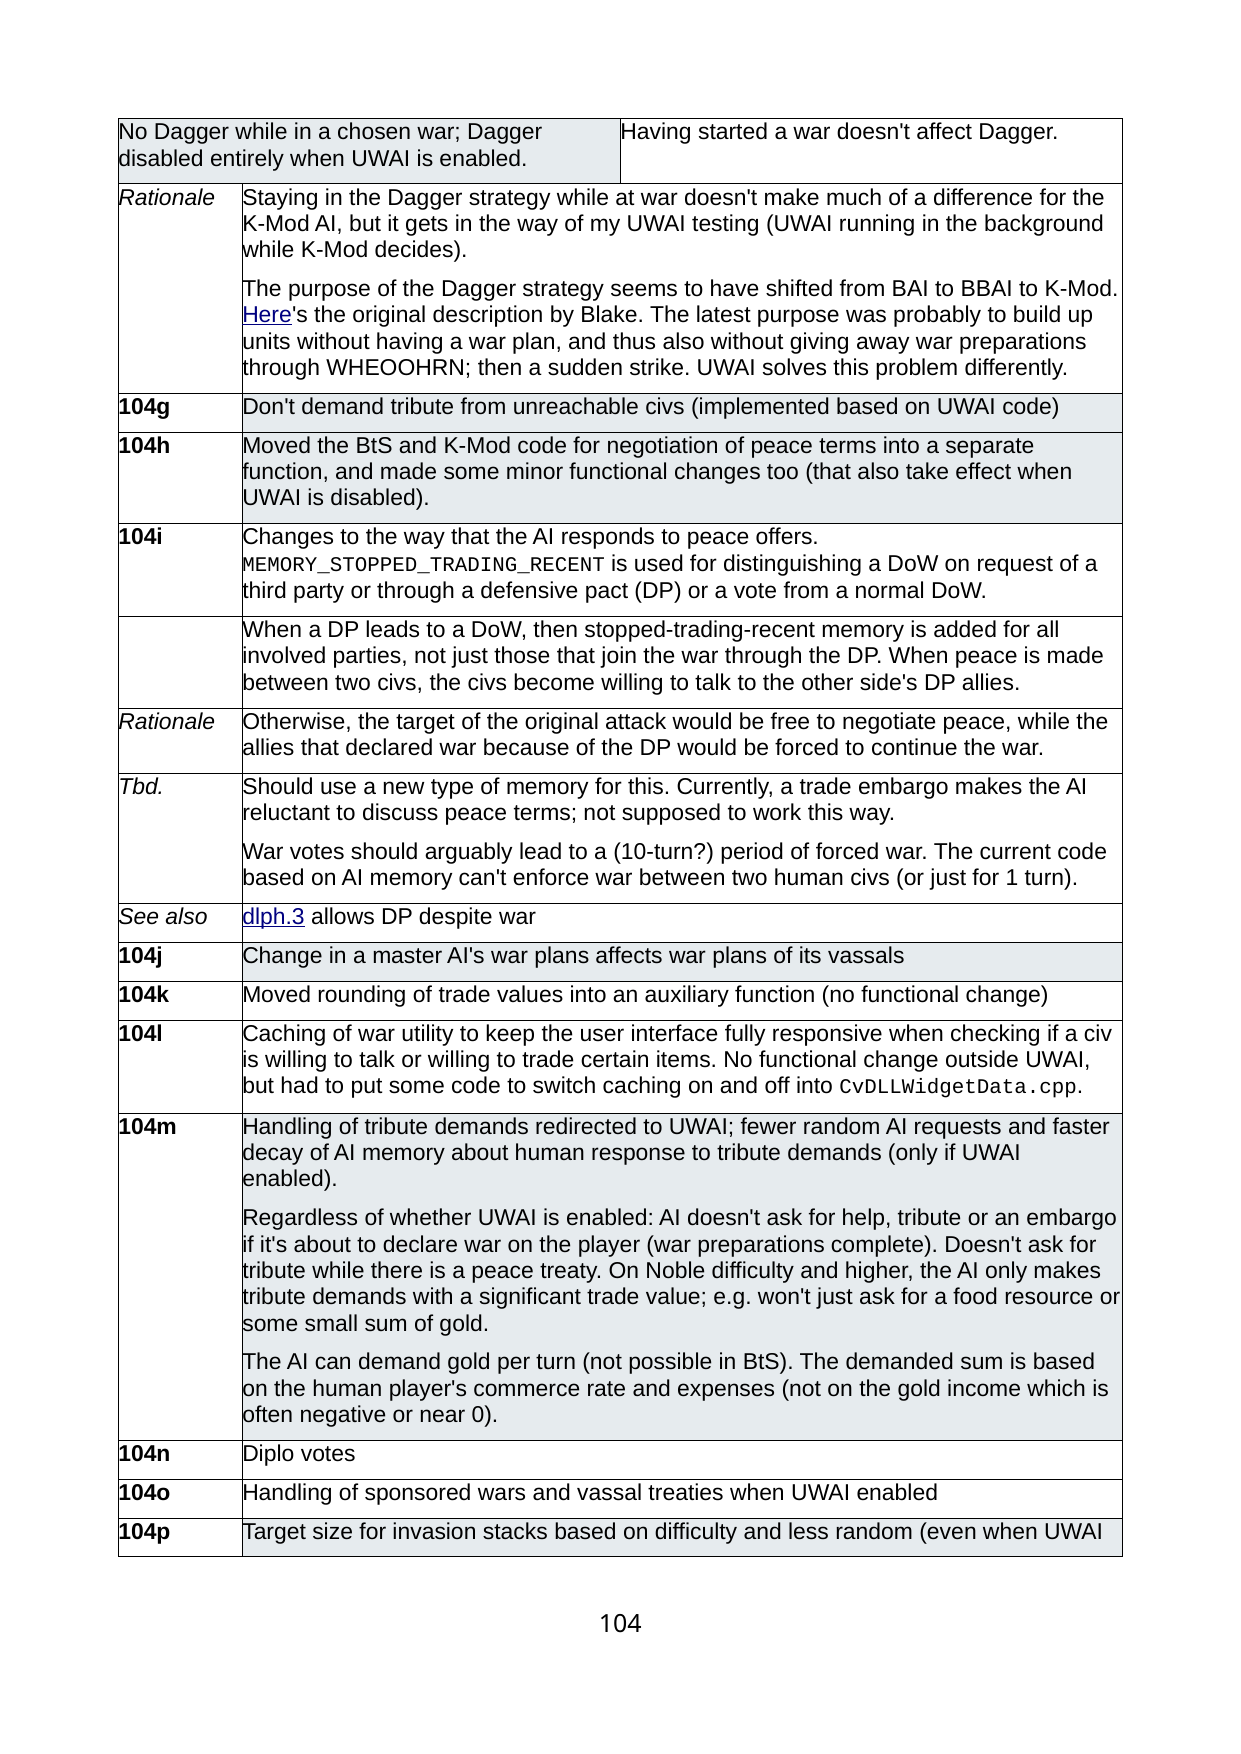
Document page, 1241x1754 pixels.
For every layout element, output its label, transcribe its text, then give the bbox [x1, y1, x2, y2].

table_cell Should use a new type of memory for this. Currently, a trade embargo makes the AI reluctant to discuss peace terms; not supposed to work this way. War votes should arguably lead to a (10-turn?) period of forced war. The current code based on AI memory can't enforce war between two human civs (or just for 1 turn). [243, 774, 1122, 903]
table_cell When a DP leads to a DoW, then stopped-trading-recent memory is added for all involved parties, not just those that join the war through the DP. When peace is made between two civs, the civs become willing to talk to the other side's DP allies. [243, 617, 1122, 708]
table_cell 104g [119, 394, 242, 432]
table_cell Handling of tribute demands redirected to UWAI; fewer random AI requests and faster decay of AI memory about human response to tribute demands (only if UWAI enabled). Regardless of whether UWAI is enabled: AI doesn't ask for help, tribute or an embargo if it's about to declare war on the player (war preparations complete). Doesn't ask for tribute while there is a peace treaty. On Noble difficulty and higher, the AI only makes tribute demands with a significant trade value; e.g. won't just ask for a food resource or some small sum of gold. The AI can demand gold per turn (not possible in BtS). The demanded sum is based on the human player's commerce rate and expenses (not on the gold income which is often negative or near 0). [243, 1114, 1122, 1440]
table_cell Staying in the Dagger strategy while at war doesn't make much of a difference for the K-Mod AI, but it gets in the way of my UWAI testing (UWAI running in the background while K-Mod decides). The purpose of the Dagger strategy seems to have shifted from BAI to BBAI to K-Mod. Here's the original description by Blake. The latest purpose was probably to build up units without having a war plan, and thus also without giving away war preparations through WHEOOHRN; then a sudden strike. UWAI solves this problem differently. [243, 184, 1122, 393]
table_cell Change in a master AI's war plans affects war plans of its vassals [243, 943, 1122, 981]
table_cell No Dagger while in a chosen war; Dagger disabled entirely when UWAI is enabled. [119, 119, 620, 183]
table_cell Rationale [119, 184, 242, 393]
table_cell Moved the BtS and K-Mod code for negotiation of peace terms into a separate function, and made some minor functional changes too (that also take effect when UWAI is disabled). [243, 433, 1122, 523]
table_cell Changes to the way that the AI responds to peace offers. MEMORY_STOPPED_TRADING_RECENT is used for distinguishing a DoW on request of a third party or through a defensive pact (DP) or a vote from a normal DoW. [243, 524, 1122, 616]
table_cell 104h [119, 433, 242, 523]
table_cell Don't demand tribute from unreachable civs (implemented based on UWAI code) [243, 394, 1122, 432]
table_cell Rationale [119, 709, 242, 773]
table_cell 104j [119, 943, 242, 981]
table_cell 104l [119, 1021, 242, 1113]
table_cell Handling of sponsored wars and vassal treaties when UWAI enabled [243, 1480, 1122, 1517]
table_cell 104n [119, 1441, 242, 1479]
table_cell [119, 617, 242, 708]
table_cell dlph.3 allows DP despite war [243, 904, 1122, 942]
table_cell 104i [119, 524, 242, 616]
table_cell Diplo votes [243, 1441, 1122, 1479]
table_cell Otherwise, the target of the original attack would be free to negotiate peace, while the allies that declared war because of the DP would be forced to continue the war. [243, 709, 1122, 773]
table_cell 104o [119, 1480, 242, 1517]
table_cell 104m [119, 1114, 242, 1440]
table_cell Moved rounding of trade values into an auxiliary function (no functional change) [243, 982, 1122, 1020]
table_cell See also [119, 904, 242, 942]
table_cell Having started a war doesn't affect Dagger. [621, 119, 1122, 183]
table_cell 104p [119, 1519, 242, 1556]
table_cell 104k [119, 982, 242, 1020]
table_cell Target size for invasion stacks based on difficulty and less random (even when UWAI [243, 1519, 1122, 1556]
table_cell Caching of war utility to keep the user interface fully responsive when checking if a civ is willing to talk or willing to trade certain items. No functional change outside UWAI, but had to put some code to switch caching on and off into CvDLLWidgetData.cpp. [243, 1021, 1122, 1113]
table_cell Tbd. [119, 774, 242, 903]
